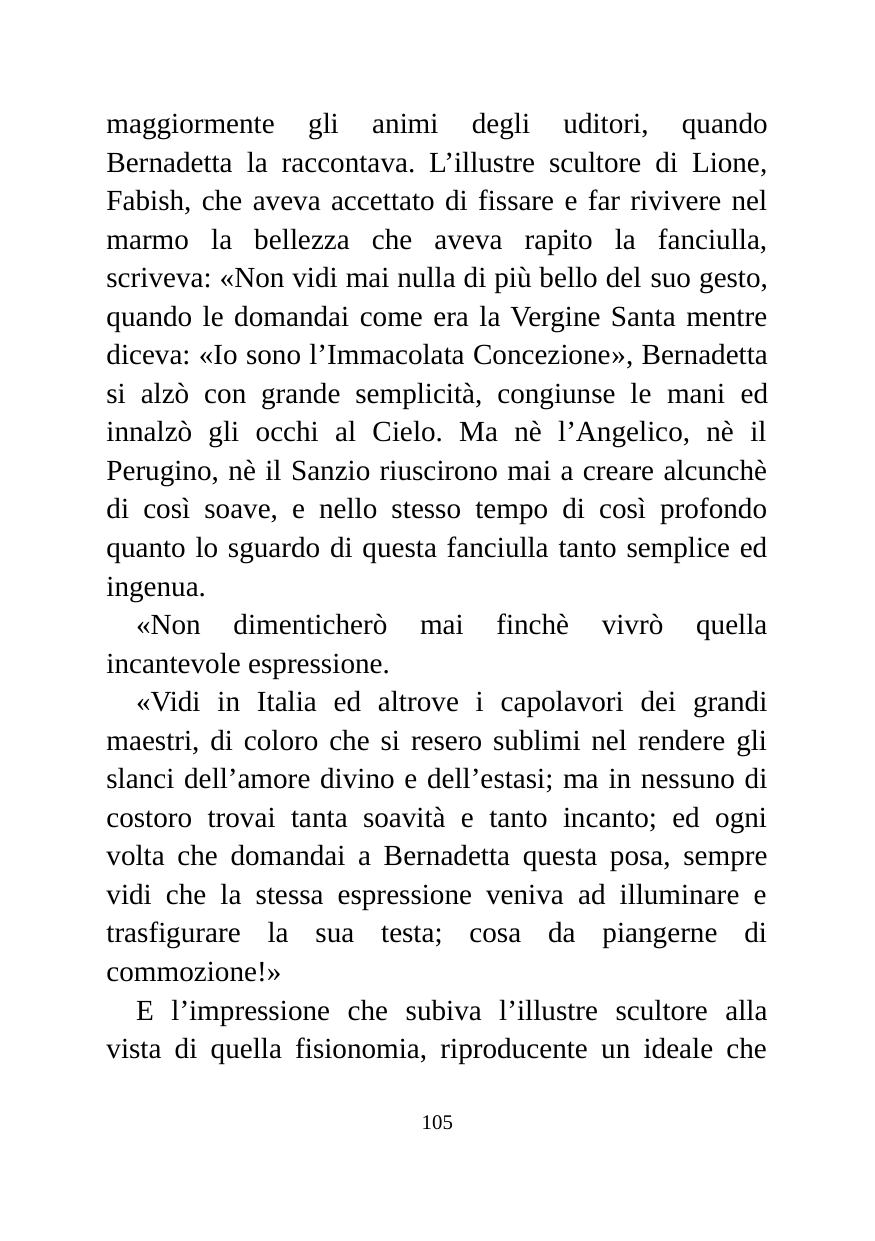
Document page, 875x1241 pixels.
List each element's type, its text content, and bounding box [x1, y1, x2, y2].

text «Vidi in Italia ed altrove i capolavori dei grandi maestri, di coloro che si resero sublimi nel rendere gli slanci dell’amore divino e dell’estasi; ma in nessuno di costoro trovai tanta soavità e tanto incanto; ed ogni volta che domandai a Bernadetta questa posa, sempre vidi che la stessa espressione veniva ad illuminare e trasfigurare la sua testa; cosa da piangerne di commozione!» [106, 684, 768, 988]
text E l’impressione che subiva l’illustre scultore alla vista di quella fisionomia, riproducente un ideale che [106, 993, 768, 1065]
text maggiormente gli animi degli uditori, quando Bernadetta la raccontava. L’illustre scultore di Lione, Fabish, che aveva accettato di fissare e far rivivere nel marmo la bellezza che aveva rapito la fanciulla, scriveva: «Non vidi mai nulla di più bello del suo gesto, quando le domandai come era la Vergine Santa mentre diceva: «Io sono l’Immacolata Concezione», Bernadetta si alzò con grande semplicità, congiunse le mani ed innalzò gli occhi al Cielo. Ma nè l’Angelico, nè il Perugino, nè il Sanzio riuscirono mai a creare alcunchè di così soave, e nello stesso tempo di così profondo quanto lo sguardo di questa fanciulla tanto semplice ed ingenua. [106, 106, 768, 602]
text «Non dimenticherò mai finchè vivrò quella incantevole espressione. [106, 607, 768, 679]
